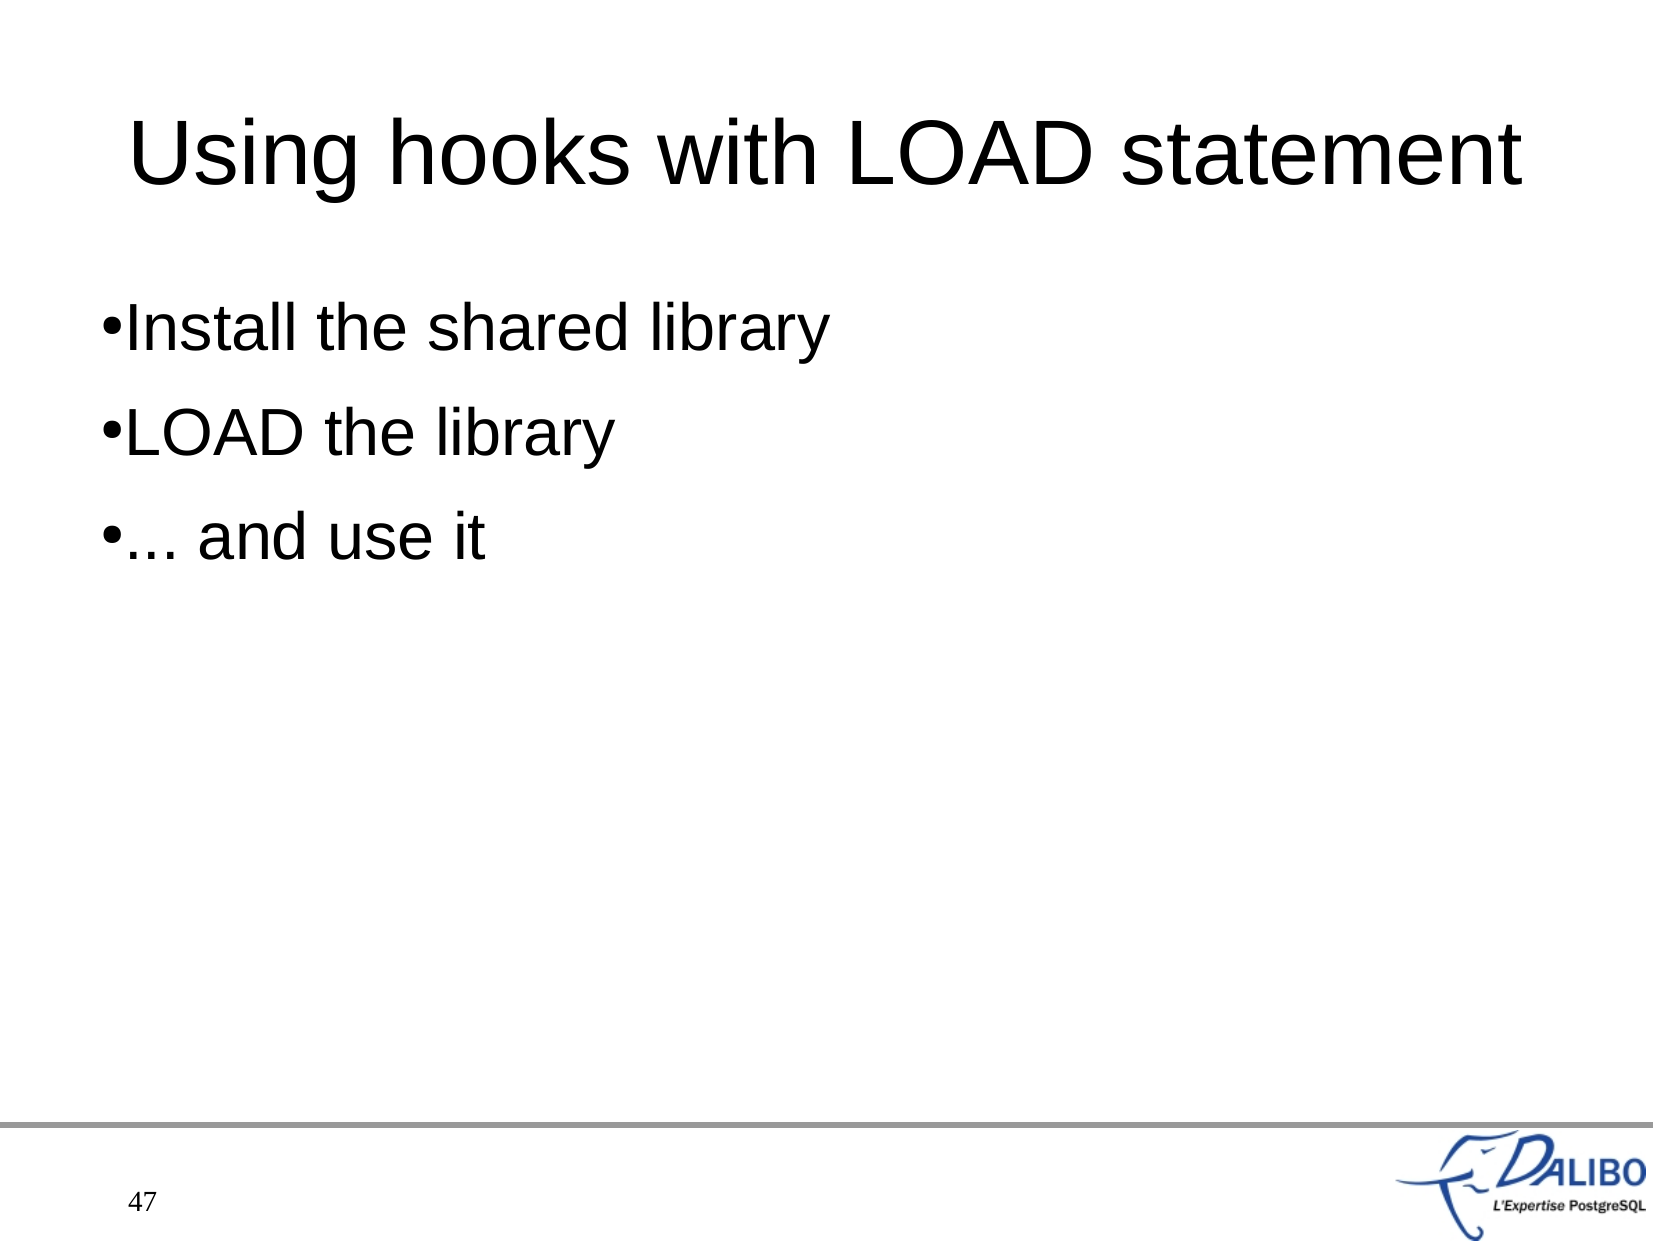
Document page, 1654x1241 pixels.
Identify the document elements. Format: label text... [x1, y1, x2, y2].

title Using hooks with LOAD statement [82, 49, 1571, 257]
list Install the shared library LOAD the library ... and use it [82, 290, 1571, 1109]
picture [1395, 1130, 1646, 1241]
